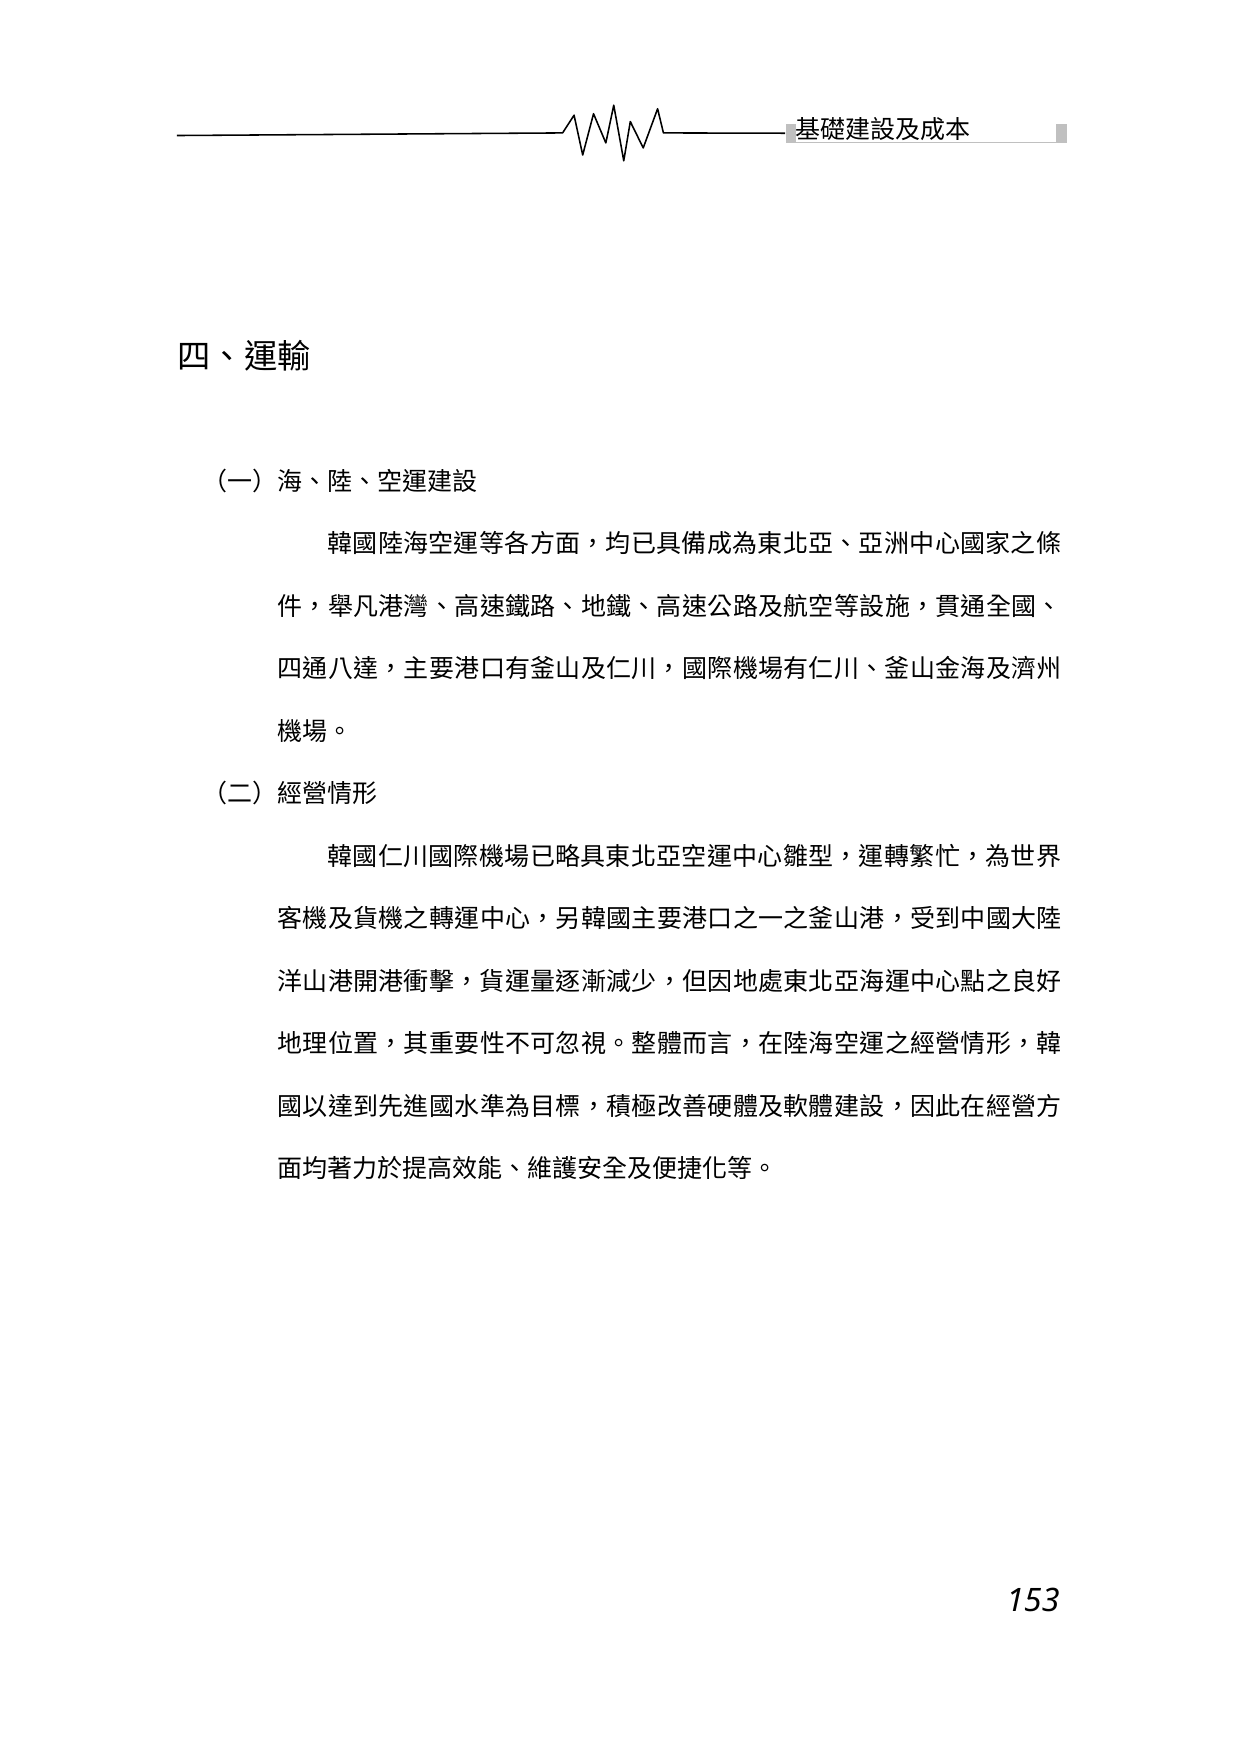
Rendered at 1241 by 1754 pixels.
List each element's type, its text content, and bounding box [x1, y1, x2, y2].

text （一）海、陸、空運建設 [202, 438, 1063, 500]
text （二）經營情形 [202, 750, 1063, 813]
text 韓國陸海空運等各方面，均已具備成為東北亞、亞洲中心國家之條件，舉凡港灣、高速鐵路、地鐵、高速公路及航空等設施，貫通全國、四通八達，主要港口有釜山及仁川，國際機場有仁川、釜山金海及濟州機場。 [277, 500, 1063, 750]
text 四、運輸 [177, 313, 1063, 375]
text 韓國仁川國際機場已略具東北亞空運中心雛型，運轉繁忙，為世界客機及貨機之轉運中心，另韓國主要港口之一之釜山港，受到中國大陸洋山港開港衝擊，貨運量逐漸減少，但因地處東北亞海運中心點之良好地理位置，其重要性不可忽視。整體而言，在陸海空運之經營情形，韓國以達到先進國水準為目標，積極改善硬體及軟體建設，因此在經營方面均著力於提高效能、維護安全及便捷化等。 [277, 813, 1063, 1188]
